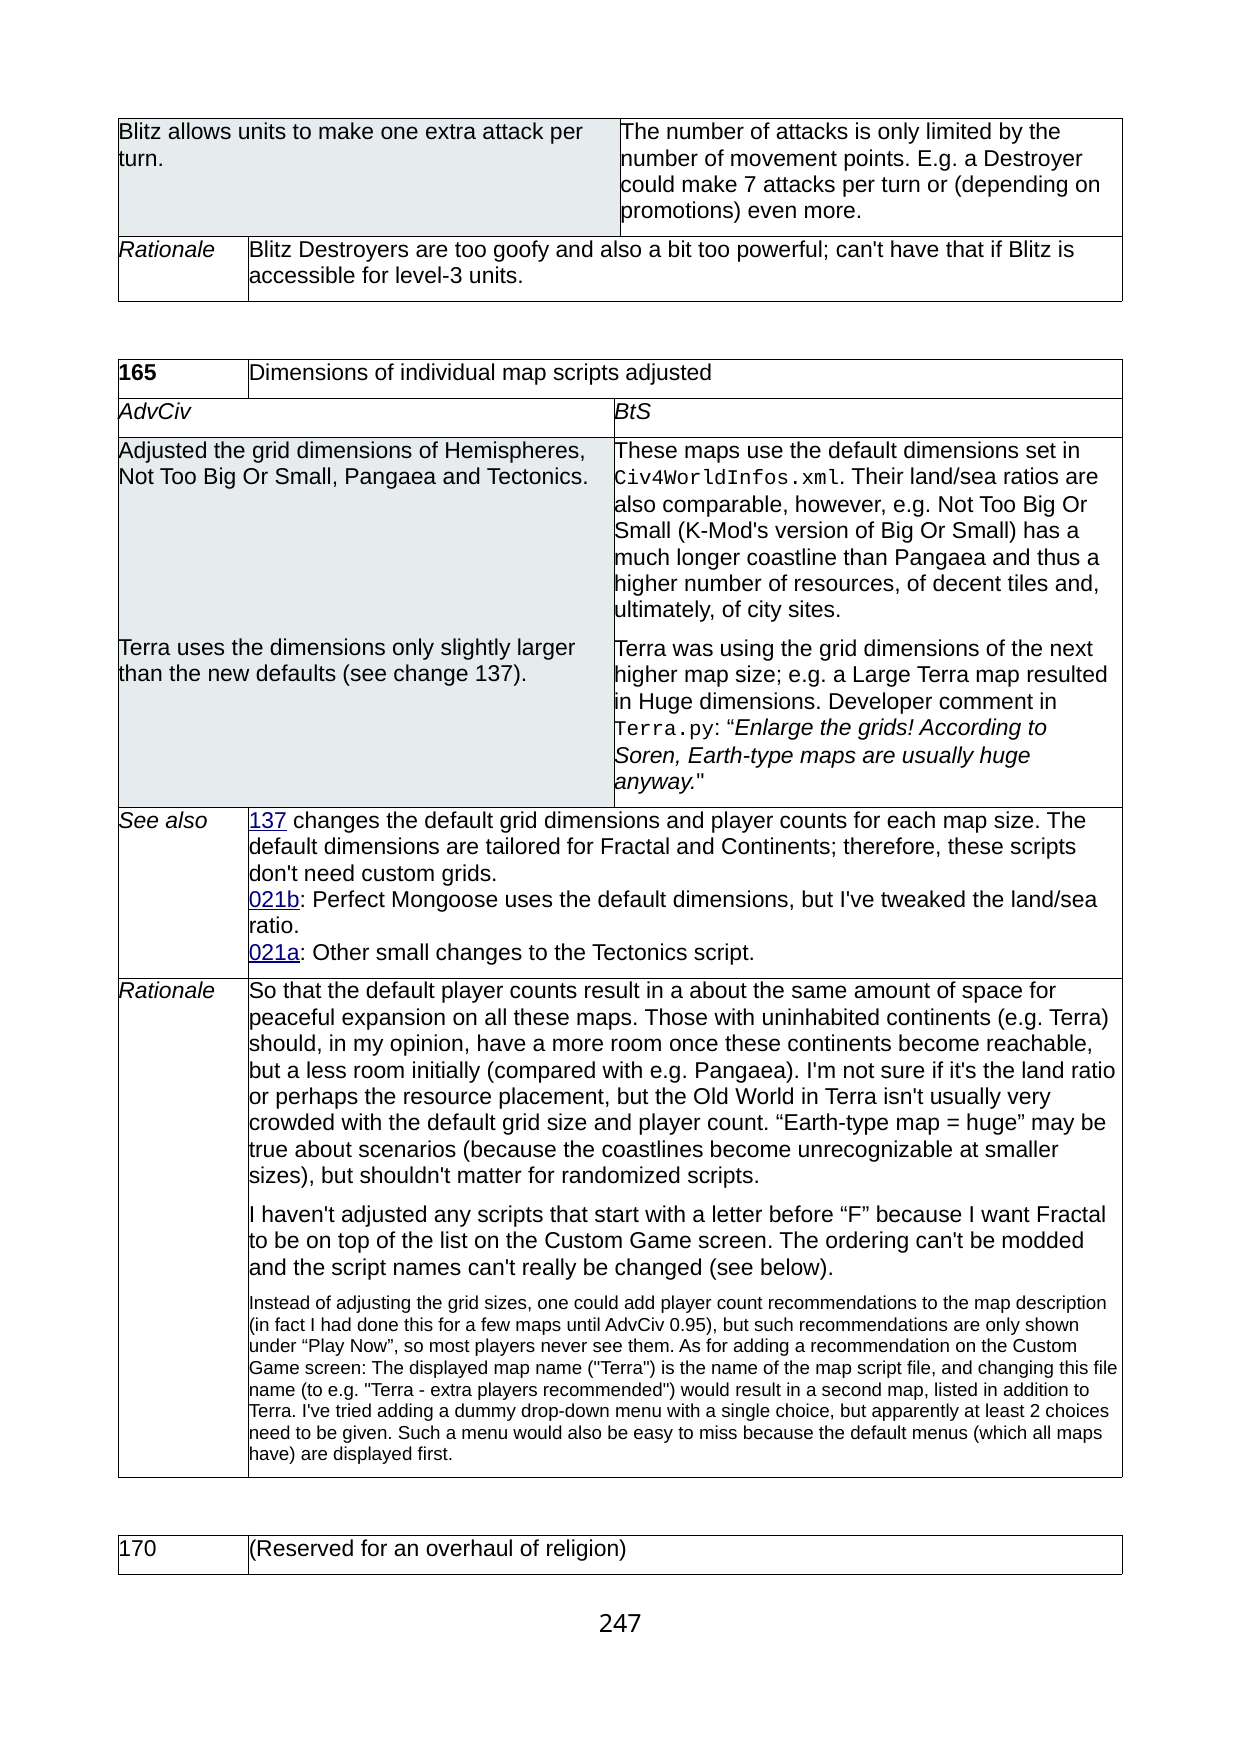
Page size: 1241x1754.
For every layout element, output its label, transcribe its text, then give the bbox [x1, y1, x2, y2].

table_header Dimensions of individual map scripts adjusted [249, 360, 1122, 398]
table_cell These maps use the default dimensions set in Civ4WorldInfos.xml. Their land/sea ratios are also comparable, however, e.g. Not Too Big Or Small (K-Mod's version of Big Or Small) has a much longer coastline than Pangaea and thus a higher number of resources, of decent tiles and, ultimately, of city sites. Terra was using the grid dimensions of the next higher map size; e.g. a Large Terra map resulted in Huge dimensions. Developer comment in Terra.py: “Enlarge the grids! According to Soren, Earth-type maps are usually huge anyway." [615, 438, 1122, 807]
table_cell Adjusted the grid dimensions of Hemispheres, Not Too Big Or Small, Pangaea and Tectonics. Terra uses the dimensions only slightly larger than the new defaults (see change 137). [119, 438, 614, 807]
table_cell The number of attacks is only limited by the number of movement points. E.g. a Destroyer could make 7 attacks per turn or (depending on promotions) even more. [621, 119, 1122, 236]
table_cell So that the default player counts result in a about the same amount of space for peaceful expansion on all these maps. Those with uninhabited continents (e.g. Terra) should, in my opinion, have a more room once these continents become reachable, but a less room initially (compared with e.g. Pangaea). I'm not sure if it's the land ratio or perhaps the resource placement, but the Old World in Terra isn't usually very crowded with the default grid size and player count. “Earth-type map = huge” may be true about scenarios (because the coastlines become unrecognizable at smaller sizes), but shouldn't matter for randomized scripts. I haven't adjusted any scripts that start with a letter before “F” because I want Fractal to be on top of the list on the Custom Game screen. The ordering can't be modded and the script names can't really be changed (see below). Instead of adjusting the grid sizes, one could add player count recommendations to the map description (in fact I had done this for a few maps until AdvCiv 0.95), but such recommendations are only shown under “Play Now”, so most players never see them. As for adding a recommendation on the Custom Game screen: The displayed map name ("Terra") is the name of the map script file, and changing this file name (to e.g. "Terra - extra players recommended") would result in a second map, listed in addition to Terra. I've tried adding a dummy drop-down menu with a single choice, but apparently at least 2 choices need to be given. Such a menu would also be easy to miss because the default menus (which all maps have) are displayed first. [249, 979, 1122, 1477]
table_header (Reserved for an overhaul of religion) [249, 1536, 1122, 1573]
table_cell AdvCiv [119, 399, 614, 437]
table_header 165 [119, 360, 248, 398]
table_header 170 [119, 1536, 248, 1573]
table_cell BtS [615, 399, 1122, 437]
table_cell 137 changes the default grid dimensions and player counts for each map size. The default dimensions are tailored for Fractal and Continents; therefore, these scripts don't need custom grids. 021b: Perfect Mongoose uses the default dimensions, but I've tweaked the land/sea ratio. 021a: Other small changes to the Tectonics script. [249, 808, 1122, 977]
table_cell Rationale [119, 979, 248, 1477]
table_cell Blitz Destroyers are too goofy and also a bit too powerful; can't have that if Blitz is accessible for level-3 units. [249, 237, 1122, 301]
table_cell Rationale [119, 237, 248, 301]
table_cell See also [119, 808, 248, 977]
table_cell Blitz allows units to make one extra attack per turn. [119, 119, 620, 236]
